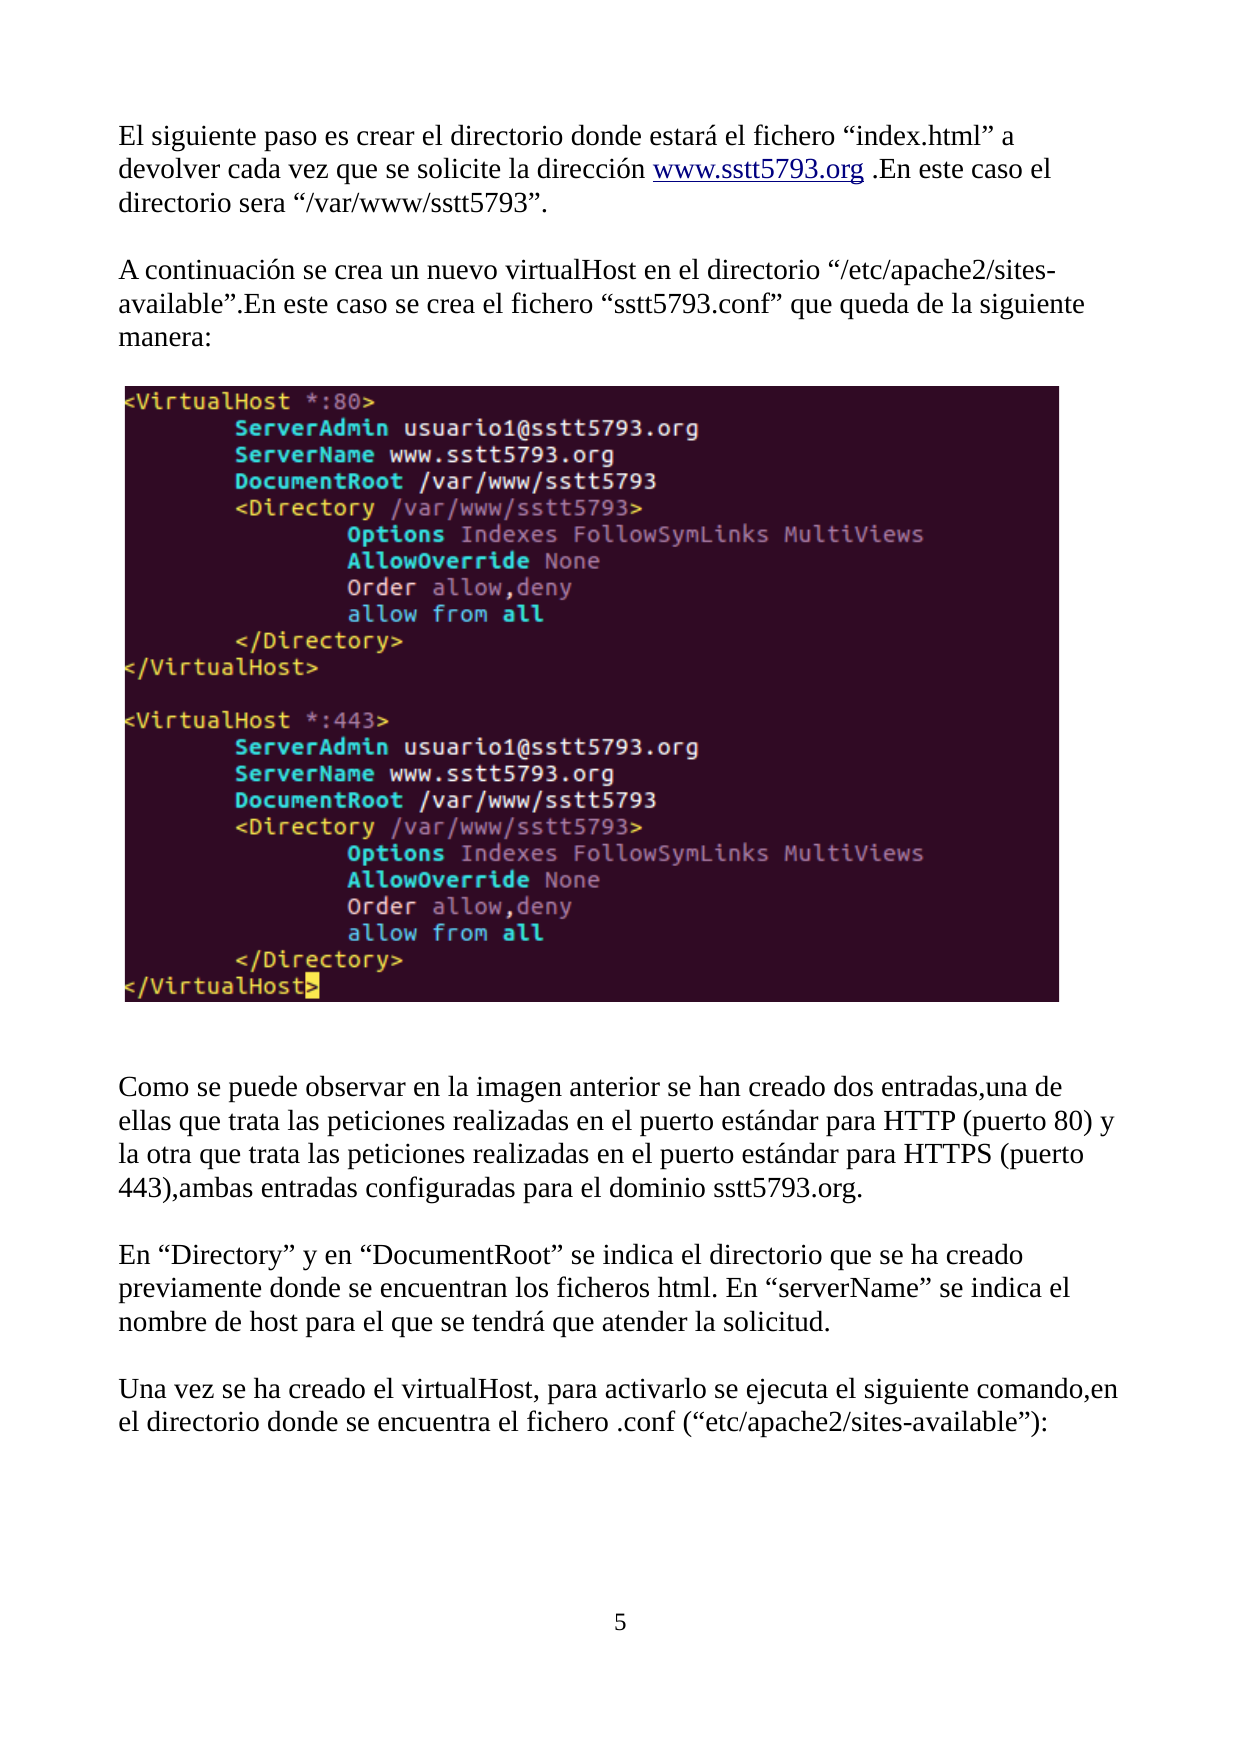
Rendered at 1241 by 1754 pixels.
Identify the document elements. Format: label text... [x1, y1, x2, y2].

text En “Directory” y en “DocumentRoot” se indica el directorio que se ha creado previamente donde se encuentran los ficheros html. En “serverName” se indica el nombre de host para el que se tendrá que atender la solicitud. [118, 1237, 1122, 1337]
text Como se puede observar en la imagen anterior se han creado dos entradas,una de ellas que trata las peticiones realizadas en el puerto estándar para HTTP (puerto 80) y la otra que trata las peticiones realizadas en el puerto estándar para HTTPS (puerto 443),ambas entradas configuradas para el dominio sstt5793.org. [118, 1069, 1122, 1203]
text Una vez se ha creado el virtualHost, para activarlo se ejecuta el siguiente comando,en el directorio donde se encuentra el fichero .conf (“etc/apache2/sites-available”): [118, 1371, 1122, 1438]
picture [124, 386, 1060, 1002]
text El siguiente paso es crear el directorio donde estará el fichero “index.html” a devolver cada vez que se solicite la dirección www.sstt5793.org .En este caso el directorio sera “/var/www/sstt5793”. [118, 118, 1122, 219]
text A continuación se crea un nuevo virtualHost en el directorio “/etc/apache2/sites-available”.En este caso se crea el fichero “sstt5793.conf” que queda de la siguiente manera: [118, 252, 1122, 353]
